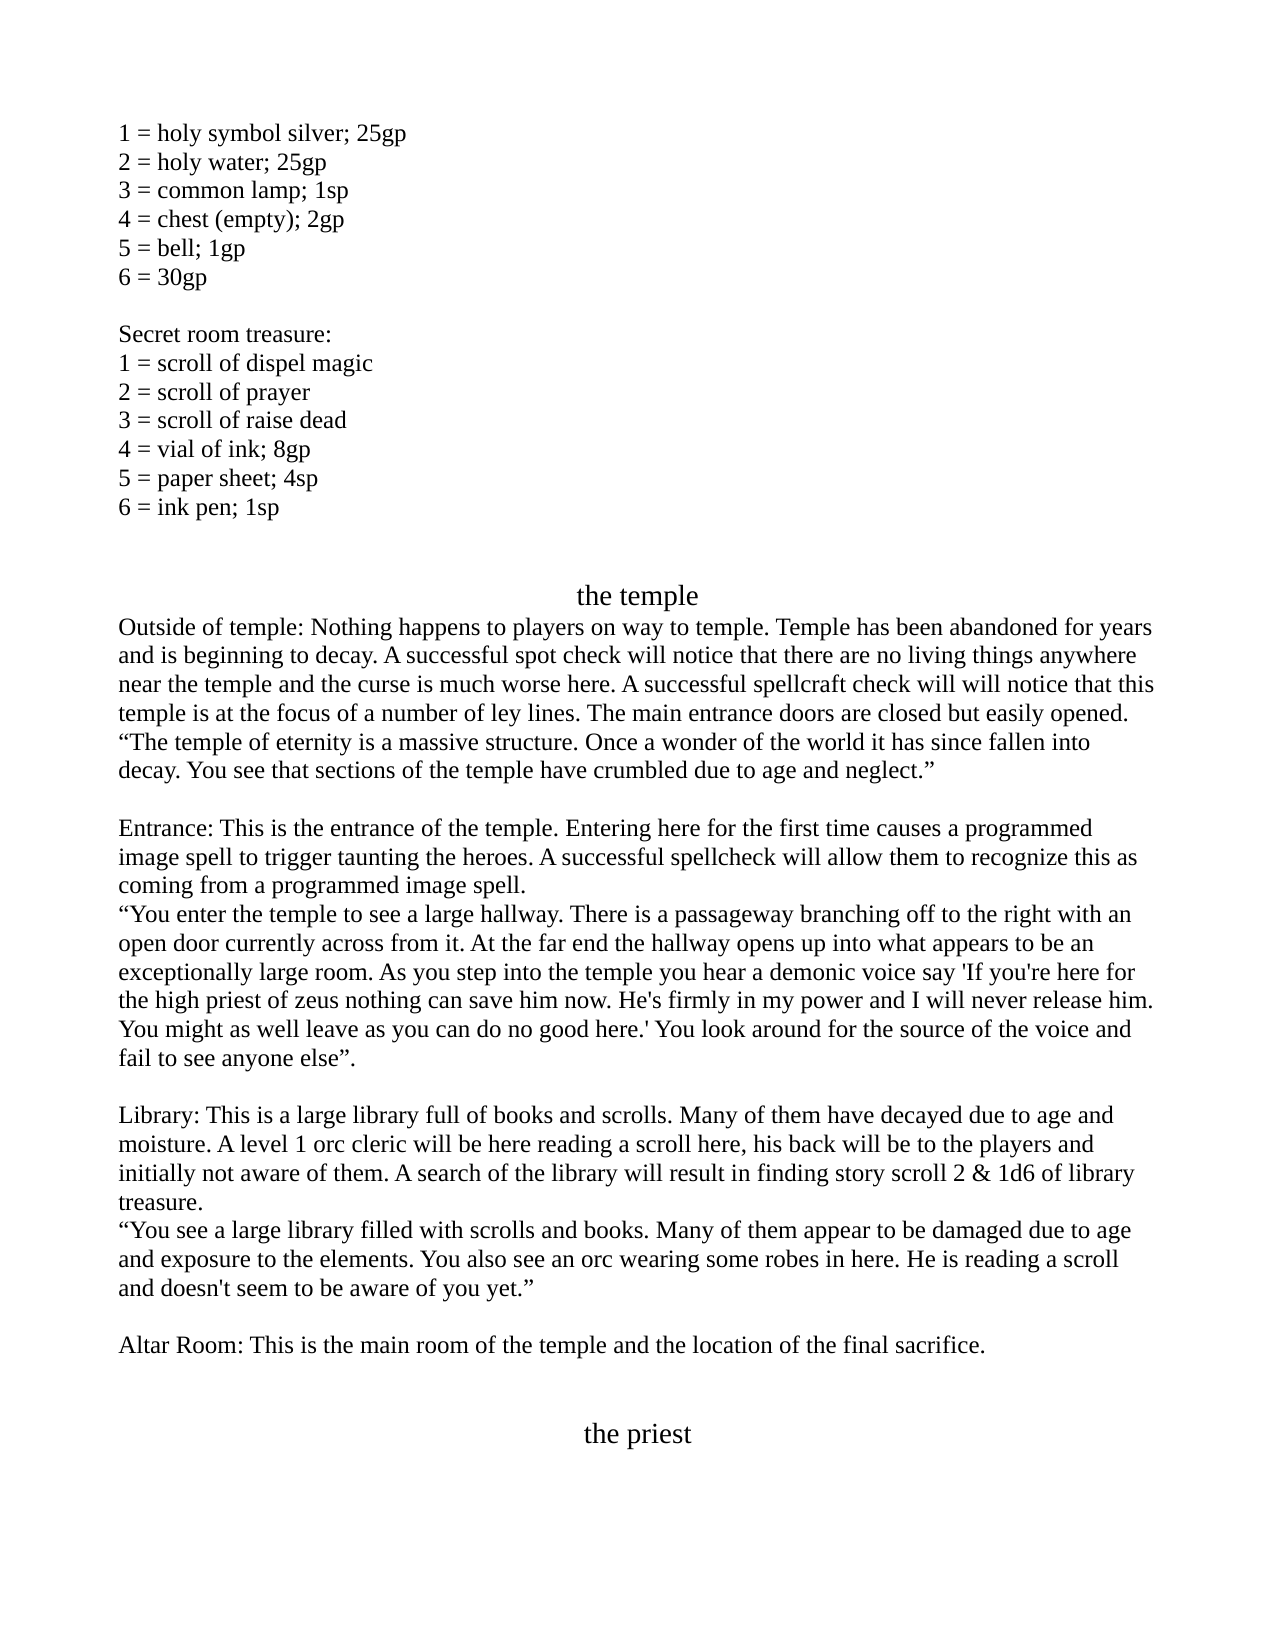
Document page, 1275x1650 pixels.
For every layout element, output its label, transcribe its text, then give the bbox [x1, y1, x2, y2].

text 4 = vial of ink; 8gp [118, 434, 1157, 463]
text “You see a large library filled with scrolls and books. Many of them appear to be damaged due to age and exposure to the elements. You also see an orc wearing some robes in here. He is reading a scroll and doesn't seem to be aware of you yet.” [118, 1215, 1157, 1302]
text Entrance: This is the entrance of the temple. Entering here for the first time causes a programmed image spell to trigger taunting the heroes. A successful spellcheck will allow them to recognize this as coming from a programmed image spell. [118, 813, 1157, 899]
text 1 = holy symbol silver; 25gp [118, 118, 1157, 147]
text Library: This is a large library full of books and scrolls. Many of them have decayed due to age and moisture. A level 1 orc cleric will be here reading a scroll here, his back will be to the players and initially not aware of them. A search of the library will result in finding story scroll 2 & 1d6 of library treasure. [118, 1100, 1157, 1215]
text 3 = scroll of raise dead [118, 406, 1157, 434]
text 2 = holy water; 25gp [118, 147, 1157, 176]
text 6 = ink pen; 1sp [118, 492, 1157, 521]
text 5 = bell; 1gp [118, 233, 1157, 262]
text 2 = scroll of prayer [118, 377, 1157, 406]
text the priest [118, 1417, 1157, 1450]
text the temple [118, 578, 1157, 612]
text 1 = scroll of dispel magic [118, 348, 1157, 377]
text Secret room treasure: [118, 319, 1157, 348]
text “The temple of eternity is a massive structure. Once a wonder of the world it has since fallen into decay. You see that sections of the temple have crumbled due to age and neglect.” [118, 727, 1157, 784]
text Outside of temple: Nothing happens to players on way to temple. Temple has been abandoned for years and is beginning to decay. A successful spot check will notice that there are no living things anywhere near the temple and the curse is much worse here. A successful spellcraft check will will notice that this temple is at the focus of a number of ley lines. The main entrance doors are closed but easily opened. [118, 612, 1157, 727]
text 3 = common lamp; 1sp [118, 176, 1157, 204]
text “You enter the temple to see a large hallway. There is a passageway branching off to the right with an open door currently across from it. At the far end the hallway opens up into what appears to be an exceptionally large room. As you step into the temple you hear a demonic voice say 'If you're here for the high priest of zeus nothing can save him now. He's firmly in my power and I will never release him. You might as well leave as you can do no good here.' You look around for the source of the voice and fail to see anyone else”. [118, 899, 1157, 1072]
text Altar Room: This is the main room of the temple and the location of the final sacrifice. [118, 1330, 1157, 1359]
text 6 = 30gp [118, 262, 1157, 291]
text 5 = paper sheet; 4sp [118, 463, 1157, 492]
text 4 = chest (empty); 2gp [118, 204, 1157, 233]
